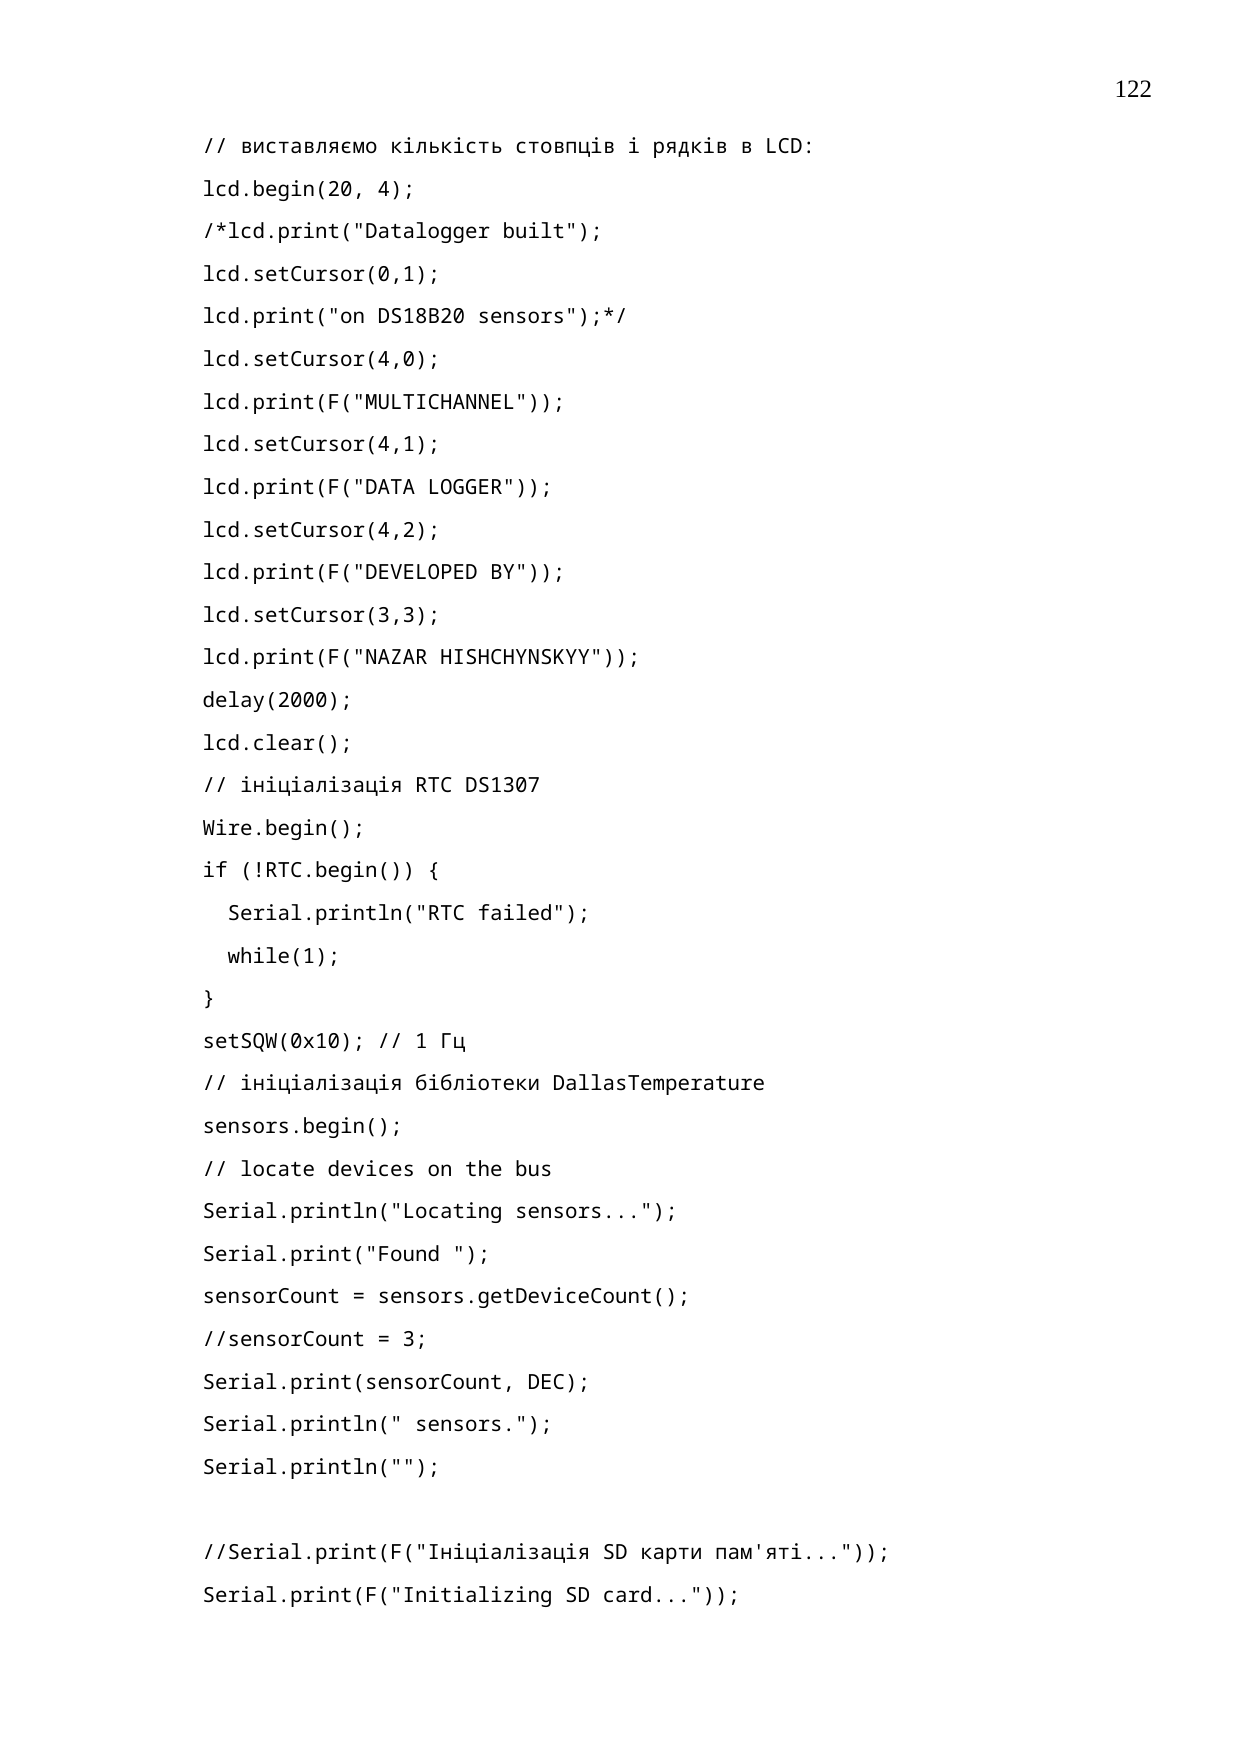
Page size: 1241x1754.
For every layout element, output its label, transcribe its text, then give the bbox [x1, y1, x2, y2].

text //Serial.print(F("Ініціалізація SD карти пам'яті...")); [177, 1537, 1152, 1566]
text sensors.begin(); [177, 1111, 1152, 1139]
text lcd.setCursor(0,1); [177, 259, 1152, 287]
text Serial.print(sensorCount, DEC); [177, 1367, 1152, 1395]
text // locate devices on the bus [177, 1154, 1152, 1182]
text lcd.print(F("MULTICHANNEL")); [177, 387, 1152, 415]
text if (!RTC.begin()) { [177, 856, 1152, 884]
text lcd.setCursor(4,0); [177, 344, 1152, 373]
text setSQW(0x10); // 1 Гц [177, 1026, 1152, 1054]
text lcd.setCursor(4,2); [177, 515, 1152, 543]
text } [177, 983, 1152, 1012]
text while(1); [177, 941, 1152, 969]
text lcd.clear(); [177, 728, 1152, 756]
text lcd.begin(20, 4); [177, 174, 1152, 202]
text Serial.print("Found "); [177, 1239, 1152, 1267]
text lcd.print(F("DEVELOPED BY")); [177, 557, 1152, 586]
text lcd.setCursor(4,1); [177, 429, 1152, 458]
text Serial.println(""); [177, 1452, 1152, 1480]
text // виставляємо кількість стовпців і рядків в LCD: [177, 131, 1152, 160]
text // ініціалізація бібліотеки DallasTemperature [177, 1068, 1152, 1097]
text // ініціалізація RTC DS1307 [177, 770, 1152, 799]
text lcd.print(F("DATA LOGGER")); [177, 472, 1152, 501]
text sensorCount = sensors.getDeviceCount(); [177, 1282, 1152, 1310]
text lcd.print(F("NAZAR HISHCHYNSKYY")); [177, 642, 1152, 671]
text Serial.println("RTC failed"); [177, 898, 1152, 927]
text Wire.begin(); [177, 813, 1152, 841]
text lcd.setCursor(3,3); [177, 600, 1152, 628]
text Serial.println(" sensors."); [177, 1409, 1152, 1438]
text /*lcd.print("Datalogger built"); [177, 216, 1152, 245]
text //sensorCount = 3; [177, 1324, 1152, 1353]
text Serial.print(F("Initializing SD card...")); [177, 1580, 1152, 1608]
text Serial.println("Locating sensors..."); [177, 1196, 1152, 1225]
text lcd.print("on DS18B20 sensors");*/ [177, 302, 1152, 330]
text delay(2000); [177, 685, 1152, 713]
